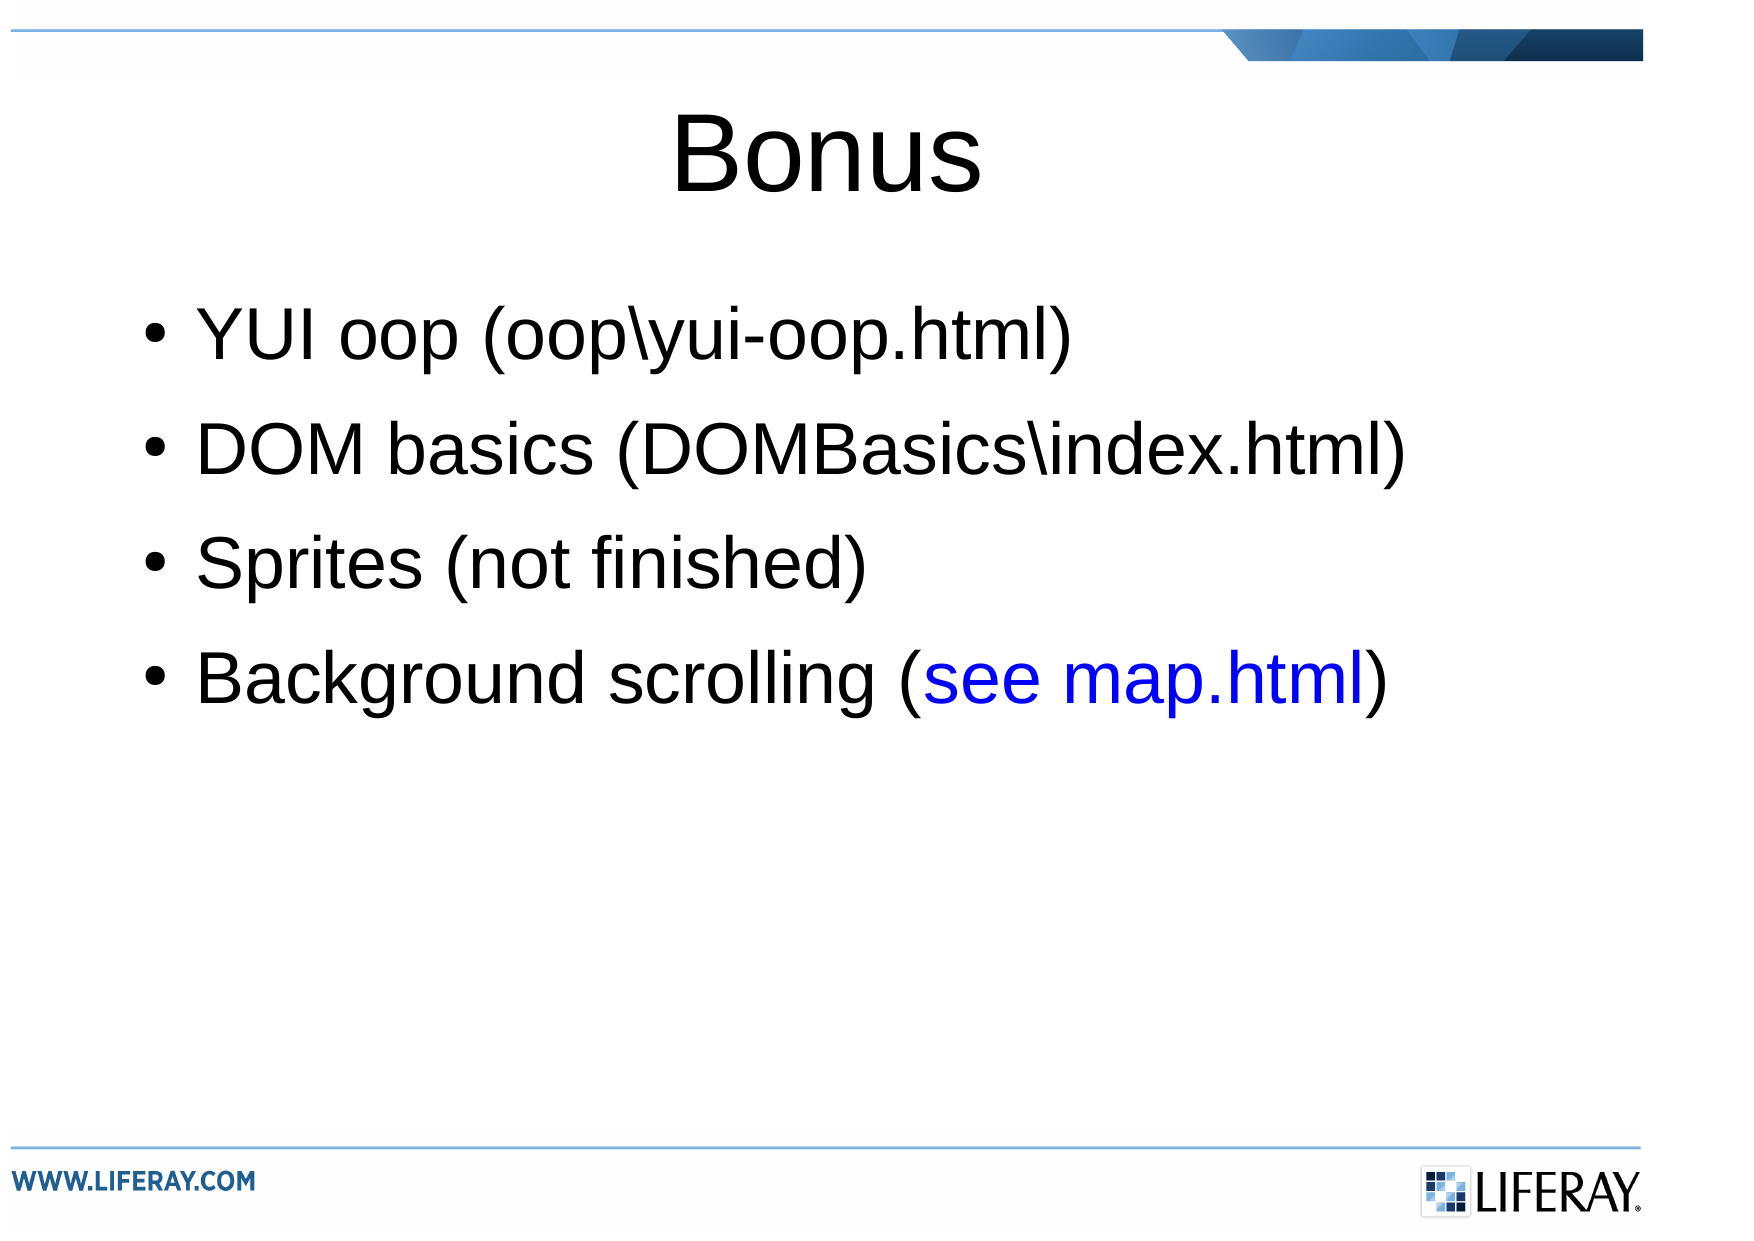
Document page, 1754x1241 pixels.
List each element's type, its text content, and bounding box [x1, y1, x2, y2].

title Bonus [82, 49, 1571, 257]
list YUI oop (oop\yui-oop.html) DOM basics (DOMBasics\index.html) Sprites (not finished) Background scrolling (see map.html) [124, 293, 1613, 1013]
picture [11, 0, 1644, 84]
picture [9, 1124, 1642, 1234]
